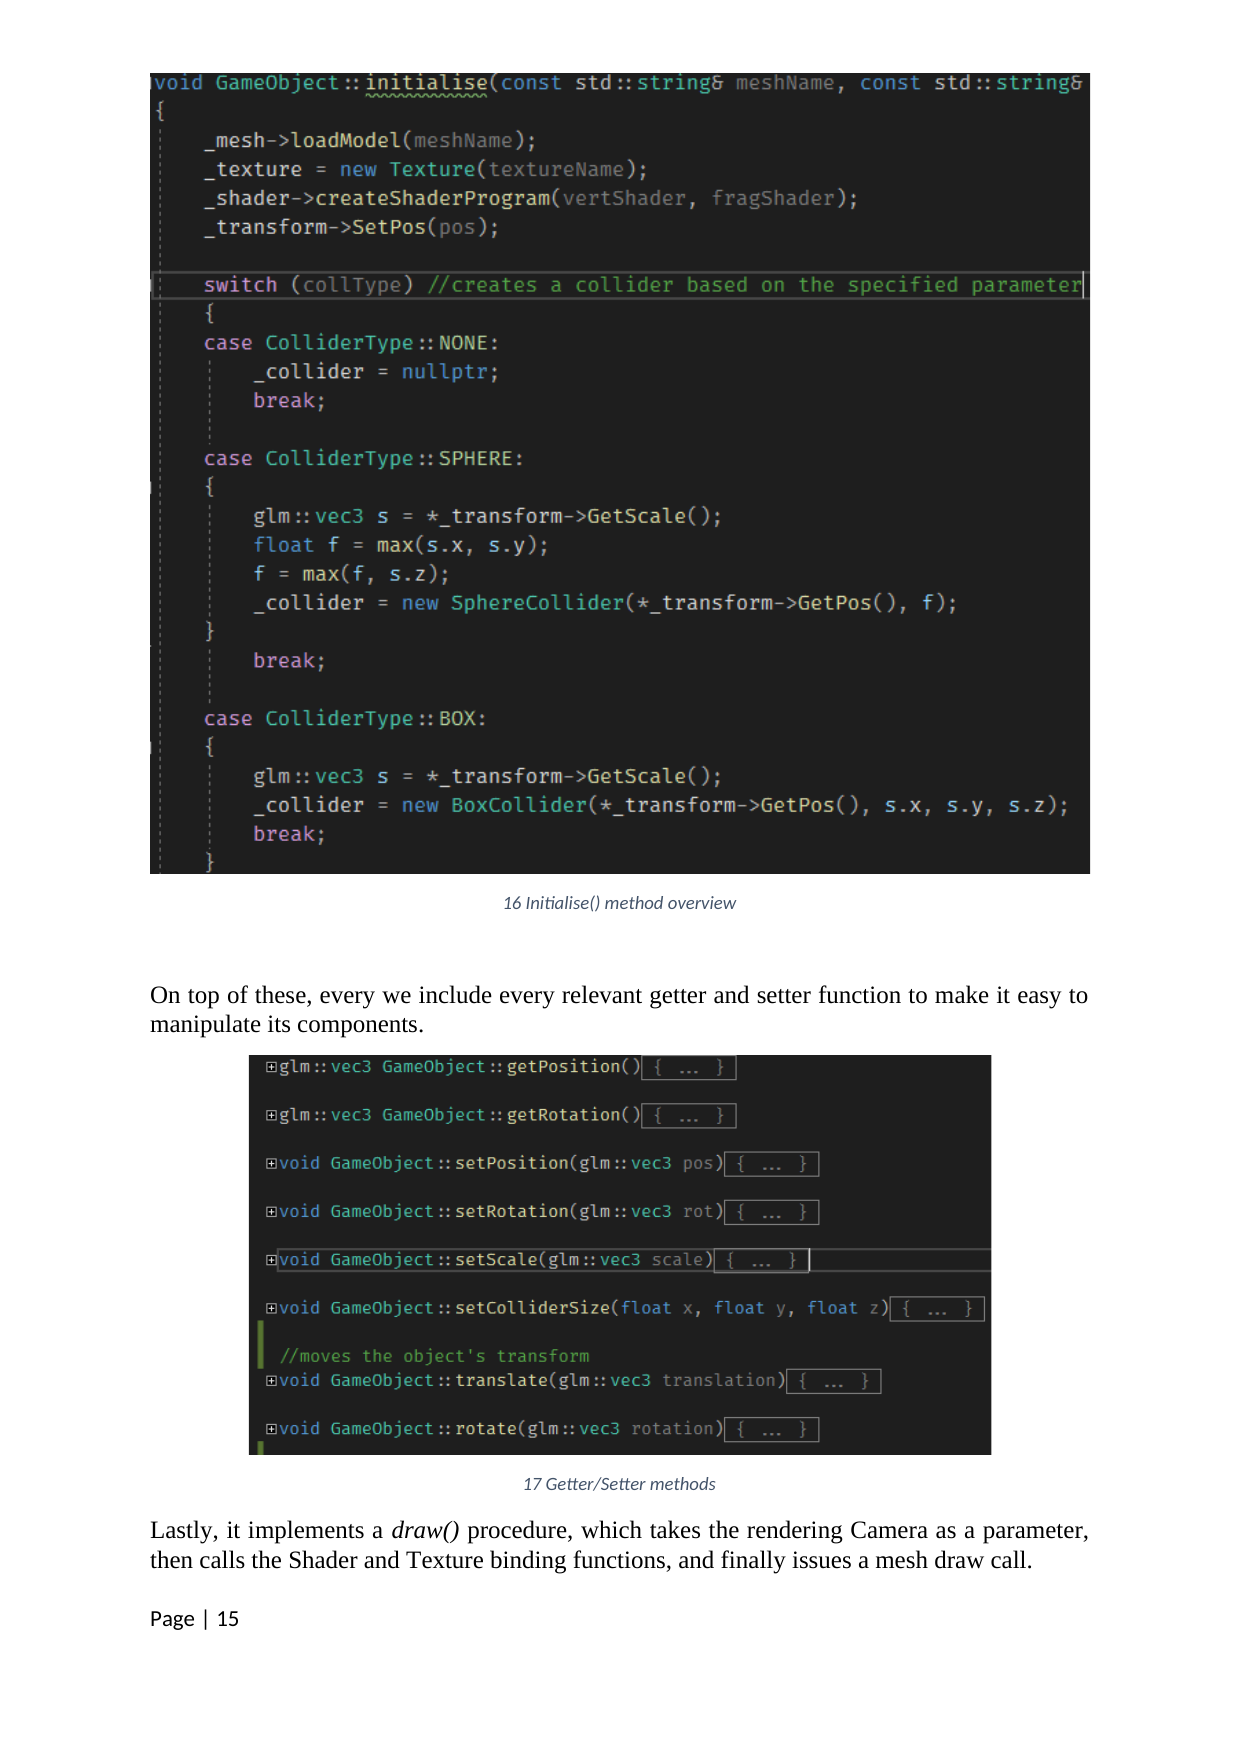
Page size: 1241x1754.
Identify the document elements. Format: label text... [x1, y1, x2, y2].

text Lastly, it implements a draw() procedure, which takes the rendering Camera as a parameter, then calls the Shader and Texture binding functions, and finally issues a mesh draw call. [150, 1515, 1090, 1573]
text On top of these, every we include every relevant getter and setter function to make it easy to manipulate its components. [150, 980, 1090, 1038]
text 16 Initialise() method overview [150, 891, 1090, 914]
text 17 Getter/Setter methods [150, 1472, 1090, 1494]
